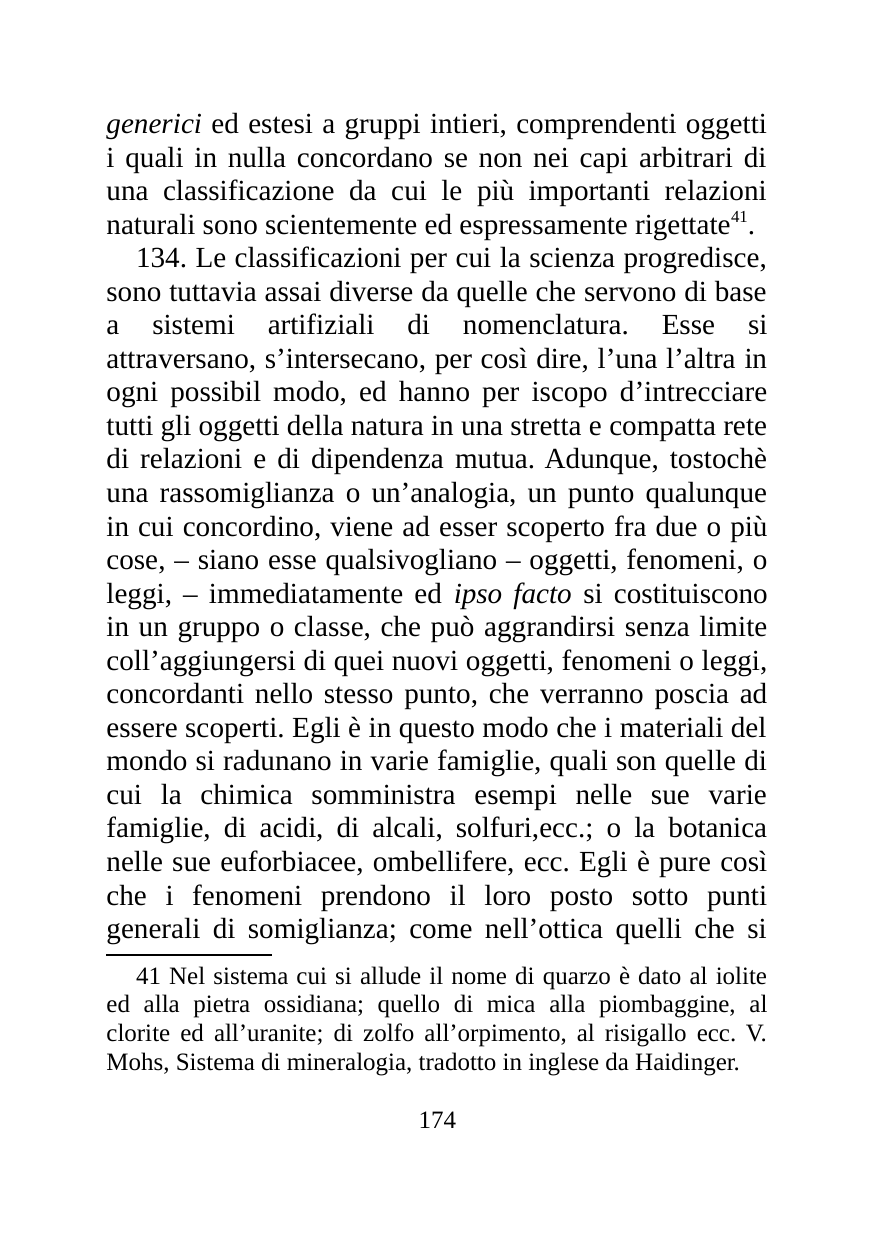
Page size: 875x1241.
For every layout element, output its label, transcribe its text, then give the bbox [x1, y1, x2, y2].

text generici ed estesi a gruppi intieri, comprendenti oggetti i quali in nulla concordano se non nei capi arbitrari di una classificazione da cui le più importanti relazioni naturali sono scientemente ed espressamente rigettate. [106, 106, 768, 240]
text 134. Le classificazioni per cui la scienza progredisce, sono tuttavia assai diverse da quelle che servono di base a sistemi artifiziali di nomenclatura. Esse si attraversano, s’intersecano, per così dire, l’una l’altra in ogni possibil modo, ed hanno per iscopo d’intrecciare tutti gli oggetti della natura in una stretta e compatta rete di relazioni e di dipendenza mutua. Adunque, tostochè una rassomiglianza o un’analogia, un punto qualunque in cui concordino, viene ad esser scoperto fra due o più cose, – siano esse qualsivogliano – oggetti, fenomeni, o leggi, – immediatamente ed ipso facto si costituiscono in un gruppo o classe, che può aggrandirsi senza limite coll’aggiungersi di quei nuovi oggetti, fenomeni o leggi, concordanti nello stesso punto, che verranno poscia ad essere scoperti. Egli è in questo modo che i materiali del mondo si radunano in varie famiglie, quali son quelle di cui la chimica somministra esempi nelle sue varie famiglie, di acidi, di alcali, solfuri,ecc.; o la botanica nelle sue euforbiacee, ombellifere, ecc. Egli è pure così che i fenomeni prendono il loro posto sotto punti generali di somiglianza; come nell’ottica quelli che si [106, 240, 768, 945]
text Nel sistema cui si allude il nome di quarzo è dato al iolite ed alla pietra ossidiana; quello di mica alla piombaggine, al clorite ed all’uranite; di zolfo all’orpimento, al risigallo ecc. V. Mohs, Sistema di mineralogia, tradotto in inglese da Haidinger. [106, 961, 768, 1076]
